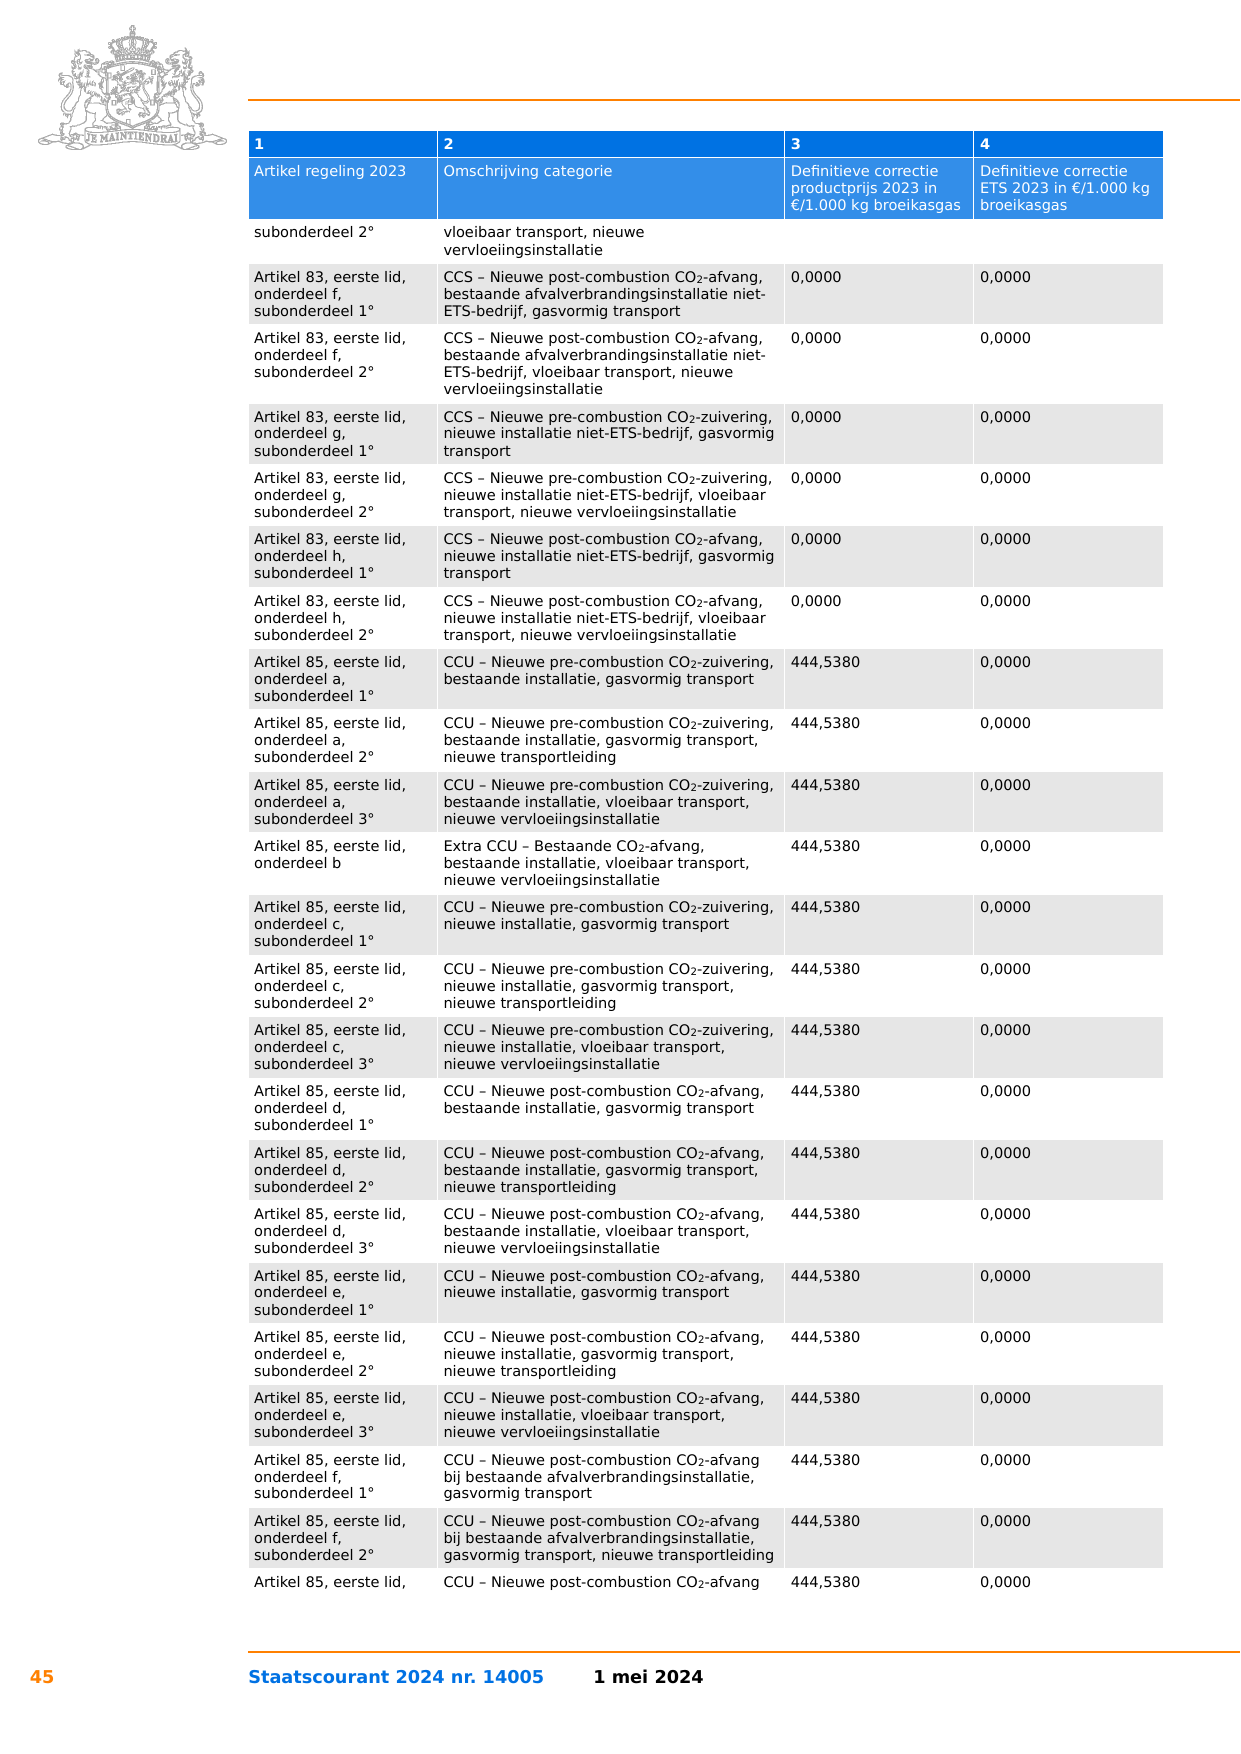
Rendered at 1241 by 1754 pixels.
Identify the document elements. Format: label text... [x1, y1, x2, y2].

table_cell 444,5380 [785, 833, 973, 893]
table_cell 444,5380 [785, 895, 973, 955]
table_cell Definitieve correctie ETS 2023 in €/1.000 kg broeikasgas [974, 158, 1163, 219]
table_cell CCU – Nieuwe post-combustion CO2-afvang, nieuwe installatie, gasvormig transport, nieuwe transportleiding [438, 1324, 784, 1384]
table_cell Artikel 83, eerste lid, onderdeel h, subonderdeel 1° [249, 526, 437, 587]
table_cell 0,0000 [974, 895, 1163, 955]
table_cell 444,5380 [785, 711, 973, 771]
table_cell 444,5380 [785, 1570, 973, 1596]
table_header 2 [438, 131, 784, 157]
table_cell CCU – Nieuwe post-combustion CO2-afvang, nieuwe installatie, vloeibaar transport, nieuwe vervloeiingsinstallatie [438, 1385, 784, 1446]
table_cell 444,5380 [785, 1385, 973, 1446]
table_cell Artikel 85, eerste lid, onderdeel e, subonderdeel 3° [249, 1385, 437, 1446]
table_cell 0,0000 [785, 404, 973, 464]
table_cell CCS – Nieuwe pre-combustion CO2-zuivering, nieuwe installatie niet-ETS-bedrijf, vloeibaar transport, nieuwe vervloeiingsinstallatie [438, 465, 784, 525]
table_cell 0,0000 [974, 1570, 1163, 1596]
table_cell Artikel 83, eerste lid, onderdeel f, subonderdeel 2° [249, 325, 437, 403]
table_cell Artikel 85, eerste lid, onderdeel a, subonderdeel 2° [249, 711, 437, 771]
table_cell 444,5380 [785, 1140, 973, 1200]
table_cell CCU – Nieuwe pre-combustion CO2-zuivering, nieuwe installatie, gasvormig transport, nieuwe transportleiding [438, 956, 784, 1016]
table_cell 444,5380 [785, 1324, 973, 1384]
table_cell Artikel 85, eerste lid, onderdeel e, subonderdeel 1° [249, 1263, 437, 1323]
table_cell 0,0000 [974, 1263, 1163, 1323]
table_cell CCU – Nieuwe post-combustion CO2-afvang bij bestaande afvalverbrandingsinstallatie, gasvormig transport, nieuwe transportleiding [438, 1508, 784, 1568]
table_cell Definitieve correctie productprijs 2023 in €/1.000 kg broeikasgas [785, 158, 973, 219]
table_cell Artikel 85, eerste lid, onderdeel c, subonderdeel 3° [249, 1017, 437, 1078]
table_cell 0,0000 [974, 526, 1163, 587]
table_cell Artikel 85, eerste lid, onderdeel f, subonderdeel 1° [249, 1447, 437, 1507]
table_cell 0,0000 [974, 1201, 1163, 1262]
table_cell Artikel regeling 2023 [249, 158, 437, 219]
table_cell 0,0000 [974, 956, 1163, 1016]
table_cell Artikel 85, eerste lid, onderdeel a, subonderdeel 1° [249, 649, 437, 709]
table_cell subonderdeel 2° [249, 220, 437, 263]
table_cell CCU – Nieuwe post-combustion CO2-afvang, bestaande installatie, gasvormig transport, nieuwe transportleiding [438, 1140, 784, 1200]
table_cell 0,0000 [974, 1140, 1163, 1200]
table_cell 0,0000 [974, 1324, 1163, 1384]
table_cell Artikel 85, eerste lid, onderdeel c, subonderdeel 2° [249, 956, 437, 1016]
table_cell Artikel 83, eerste lid, onderdeel g, subonderdeel 1° [249, 404, 437, 464]
table_cell Artikel 83, eerste lid, onderdeel g, subonderdeel 2° [249, 465, 437, 525]
table_cell 0,0000 [974, 1508, 1163, 1568]
table_cell Artikel 85, eerste lid, onderdeel d, subonderdeel 2° [249, 1140, 437, 1200]
table_cell 0,0000 [785, 325, 973, 403]
table_cell 0,0000 [974, 325, 1163, 403]
table_cell Artikel 85, eerste lid, onderdeel a, subonderdeel 3° [249, 772, 437, 832]
table_cell 0,0000 [974, 1385, 1163, 1446]
table_cell 0,0000 [974, 1079, 1163, 1139]
table_cell Artikel 85, eerste lid, onderdeel b [249, 833, 437, 893]
table_cell [785, 220, 973, 263]
table_cell [974, 220, 1163, 263]
table_cell Artikel 83, eerste lid, onderdeel h, subonderdeel 2° [249, 588, 437, 648]
table_cell Omschrijving categorie [438, 158, 784, 219]
table_cell 0,0000 [785, 465, 973, 525]
table_cell 444,5380 [785, 1201, 973, 1262]
table_cell 444,5380 [785, 772, 973, 832]
table_cell 444,5380 [785, 1017, 973, 1078]
table_cell 0,0000 [974, 1447, 1163, 1507]
table_cell CCU – Nieuwe pre-combustion CO2-zuivering, bestaande installatie, gasvormig transport, nieuwe transportleiding [438, 711, 784, 771]
table_cell Artikel 83, eerste lid, onderdeel f, subonderdeel 1° [249, 264, 437, 324]
table_cell CCS – Nieuwe post-combustion CO2-afvang, bestaande afvalverbrandingsinstallatie niet-ETS-bedrijf, gasvormig transport [438, 264, 784, 324]
table_cell 0,0000 [974, 772, 1163, 832]
table_cell Artikel 85, eerste lid, onderdeel f, subonderdeel 2° [249, 1508, 437, 1568]
table_cell Extra CCU – Bestaande CO2-afvang, bestaande installatie, vloeibaar transport, nieuwe vervloeiingsinstallatie [438, 833, 784, 893]
table_cell 444,5380 [785, 1263, 973, 1323]
table_cell 444,5380 [785, 1079, 973, 1139]
table_cell 444,5380 [785, 1508, 973, 1568]
table_cell Artikel 85, eerste lid, [249, 1570, 437, 1596]
table_cell Artikel 85, eerste lid, onderdeel d, subonderdeel 3° [249, 1201, 437, 1262]
table_cell CCU – Nieuwe post-combustion CO2-afvang [438, 1570, 784, 1596]
table_cell CCU – Nieuwe pre-combustion CO2-zuivering, bestaande installatie, gasvormig transport [438, 649, 784, 709]
table_header 4 [974, 131, 1163, 157]
table_cell CCU – Nieuwe post-combustion CO2-afvang, bestaande installatie, vloeibaar transport, nieuwe vervloeiingsinstallatie [438, 1201, 784, 1262]
table_cell 0,0000 [974, 404, 1163, 464]
table_cell 0,0000 [974, 588, 1163, 648]
table_cell CCU – Nieuwe post-combustion CO2-afvang, bestaande installatie, gasvormig transport [438, 1079, 784, 1139]
table_header 3 [785, 131, 973, 157]
table_cell CCU – Nieuwe post-combustion CO2-afvang, nieuwe installatie, gasvormig transport [438, 1263, 784, 1323]
table_cell CCS – Nieuwe pre-combustion CO2-zuivering, nieuwe installatie niet-ETS-bedrijf, gasvormig transport [438, 404, 784, 464]
table_cell 444,5380 [785, 956, 973, 1016]
table_header 1 [249, 131, 437, 157]
table_cell Artikel 85, eerste lid, onderdeel e, subonderdeel 2° [249, 1324, 437, 1384]
table_cell CCU – Nieuwe pre-combustion CO2-zuivering, nieuwe installatie, vloeibaar transport, nieuwe vervloeiingsinstallatie [438, 1017, 784, 1078]
table_cell 0,0000 [974, 649, 1163, 709]
table_cell CCS – Nieuwe post-combustion CO2-afvang, nieuwe installatie niet-ETS-bedrijf, gasvormig transport [438, 526, 784, 587]
table_cell 0,0000 [974, 833, 1163, 893]
picture [38, 25, 227, 150]
table_cell 0,0000 [785, 588, 973, 648]
table_cell CCS – Nieuwe post-combustion CO2-afvang, bestaande afvalverbrandingsinstallatie niet-ETS-bedrijf, vloeibaar transport, nieuwe vervloeiingsinstallatie [438, 325, 784, 403]
table_cell CCU – Nieuwe pre-combustion CO2-zuivering, nieuwe installatie, gasvormig transport [438, 895, 784, 955]
table_cell vloeibaar transport, nieuwe vervloeiingsinstallatie [438, 220, 784, 263]
table_cell Artikel 85, eerste lid, onderdeel c, subonderdeel 1° [249, 895, 437, 955]
table_cell 0,0000 [974, 711, 1163, 771]
table_cell CCU – Nieuwe post-combustion CO2-afvang bij bestaande afvalverbrandingsinstallatie, gasvormig transport [438, 1447, 784, 1507]
table_cell Artikel 85, eerste lid, onderdeel d, subonderdeel 1° [249, 1079, 437, 1139]
table_cell 0,0000 [785, 526, 973, 587]
table_cell 0,0000 [785, 264, 973, 324]
table_cell CCU – Nieuwe pre-combustion CO2-zuivering, bestaande installatie, vloeibaar transport, nieuwe vervloeiingsinstallatie [438, 772, 784, 832]
table_cell 444,5380 [785, 1447, 973, 1507]
table_cell CCS – Nieuwe post-combustion CO2-afvang, nieuwe installatie niet-ETS-bedrijf, vloeibaar transport, nieuwe vervloeiingsinstallatie [438, 588, 784, 648]
table_cell 444,5380 [785, 649, 973, 709]
table_cell 0,0000 [974, 264, 1163, 324]
table_cell 0,0000 [974, 1017, 1163, 1078]
table_cell 0,0000 [974, 465, 1163, 525]
